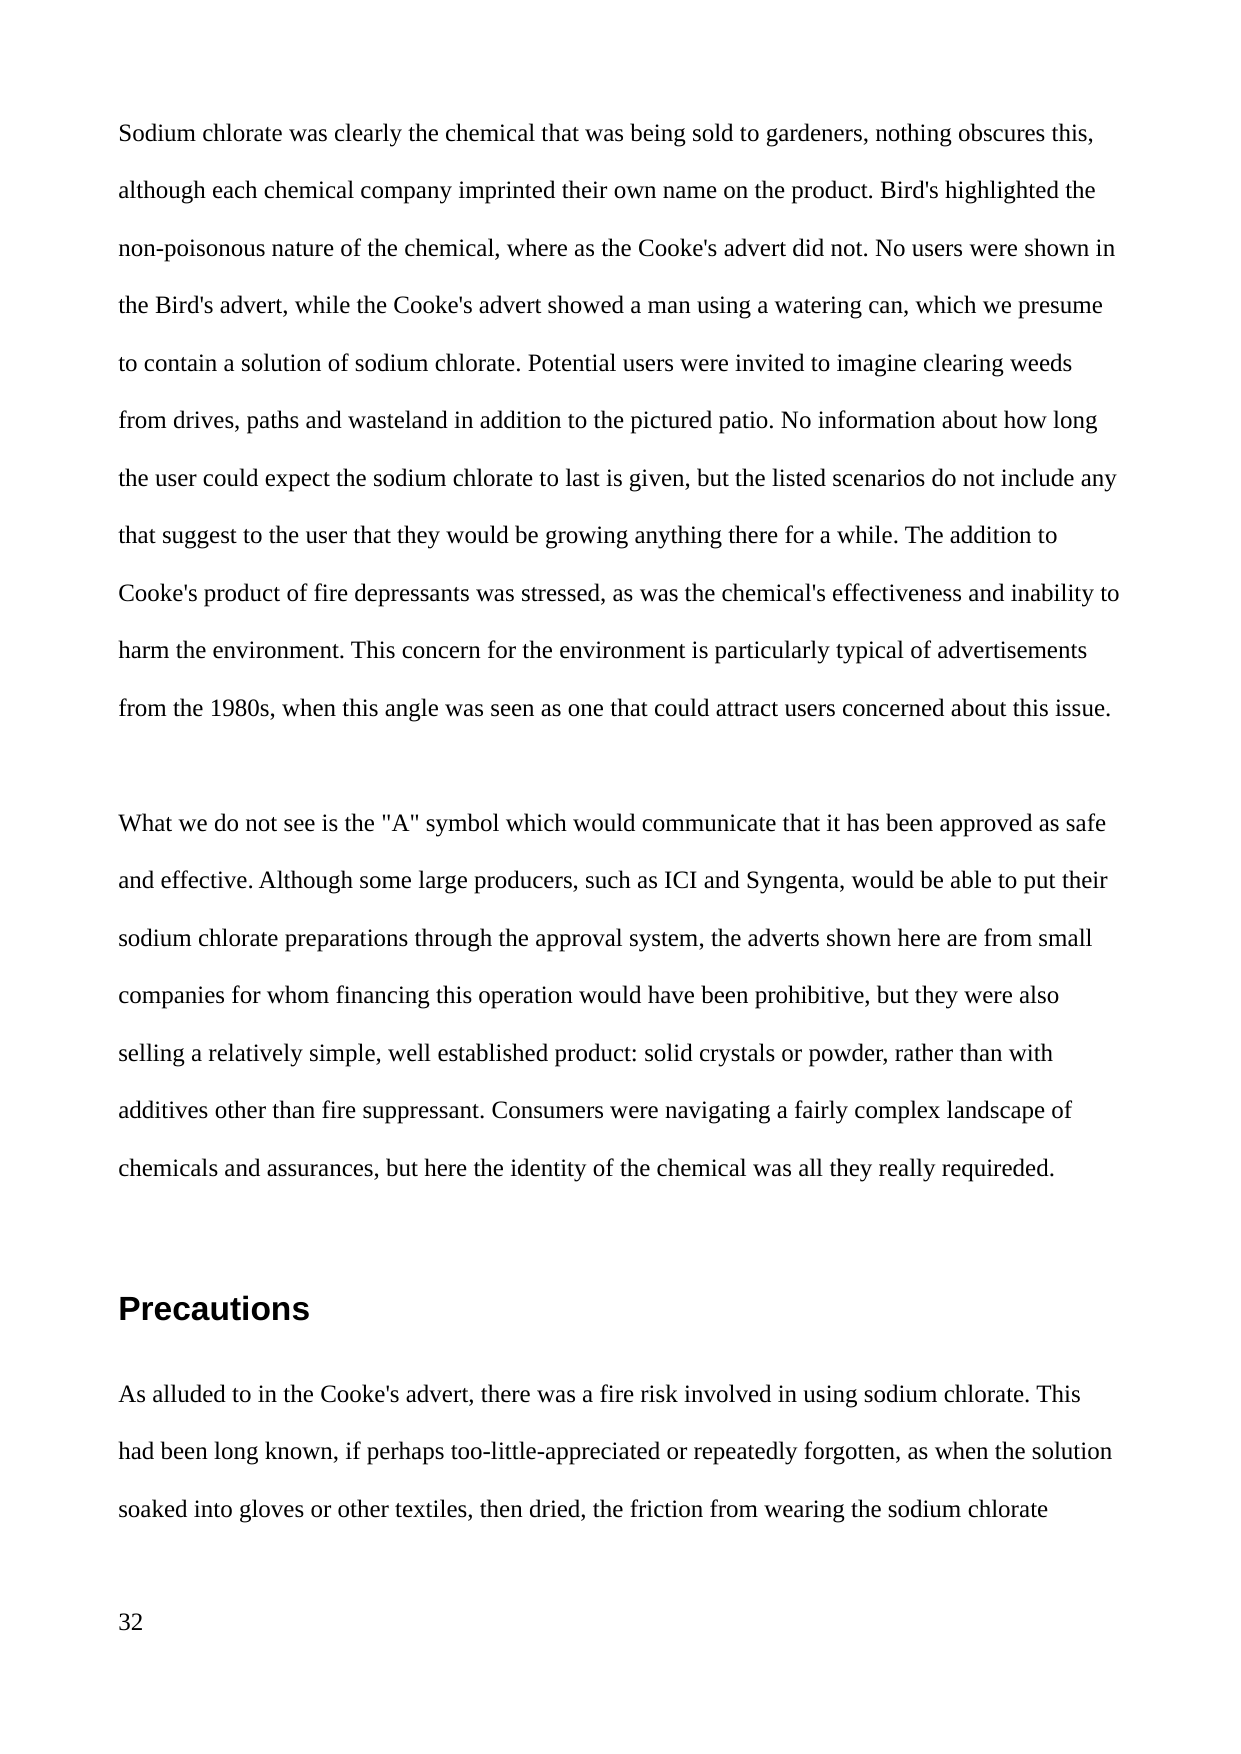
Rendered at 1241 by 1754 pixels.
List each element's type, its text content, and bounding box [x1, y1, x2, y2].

text Sodium chlorate was clearly the chemical that was being sold to gardeners, nothing obscures this, although each chemical company imprinted their own name on the product. Bird's highlighted the non-poisonous nature of the chemical, where as the Cooke's advert did not. No users were shown in the Bird's advert, while the Cooke's advert showed a man using a watering can, which we presume to contain a solution of sodium chlorate. Potential users were invited to imagine clearing weeds from drives, paths and wasteland in addition to the pictured patio. No information about how long the user could expect the sodium chlorate to last is given, but the listed scenarios do not include any that suggest to the user that they would be growing anything there for a while. The addition to Cooke's product of fire depressants was stressed, as was the chemical's effectiveness and inability to harm the environment. This concern for the environment is particularly typical of advertisements from the 1980s, when this angle was seen as one that could attract users concerned about this issue. [118, 118, 1122, 722]
subtitle Precautions [118, 1289, 1122, 1328]
text As alluded to in the Cooke's advert, there was a fire risk involved in using sodium chlorate. This had been long known, if perhaps too-little-appreciated or repeatedly forgotten, as when the solution soaked into gloves or other textiles, then dried, the friction from wearing the sodium chlorate [118, 1379, 1122, 1522]
text What we do not see is the "A" symbol which would communicate that it has been approved as safe and effective. Although some large producers, such as ICI and Syngenta, would be able to put their sodium chlorate preparations through the approval system, the adverts shown here are from small companies for whom financing this operation would have been prohibitive, but they were also selling a relatively simple, well established product: solid crystals or powder, rather than with additives other than fire suppressant. Consumers were navigating a fairly complex landscape of chemicals and assurances, but here the identity of the chemical was all they really requireded. [118, 808, 1122, 1182]
